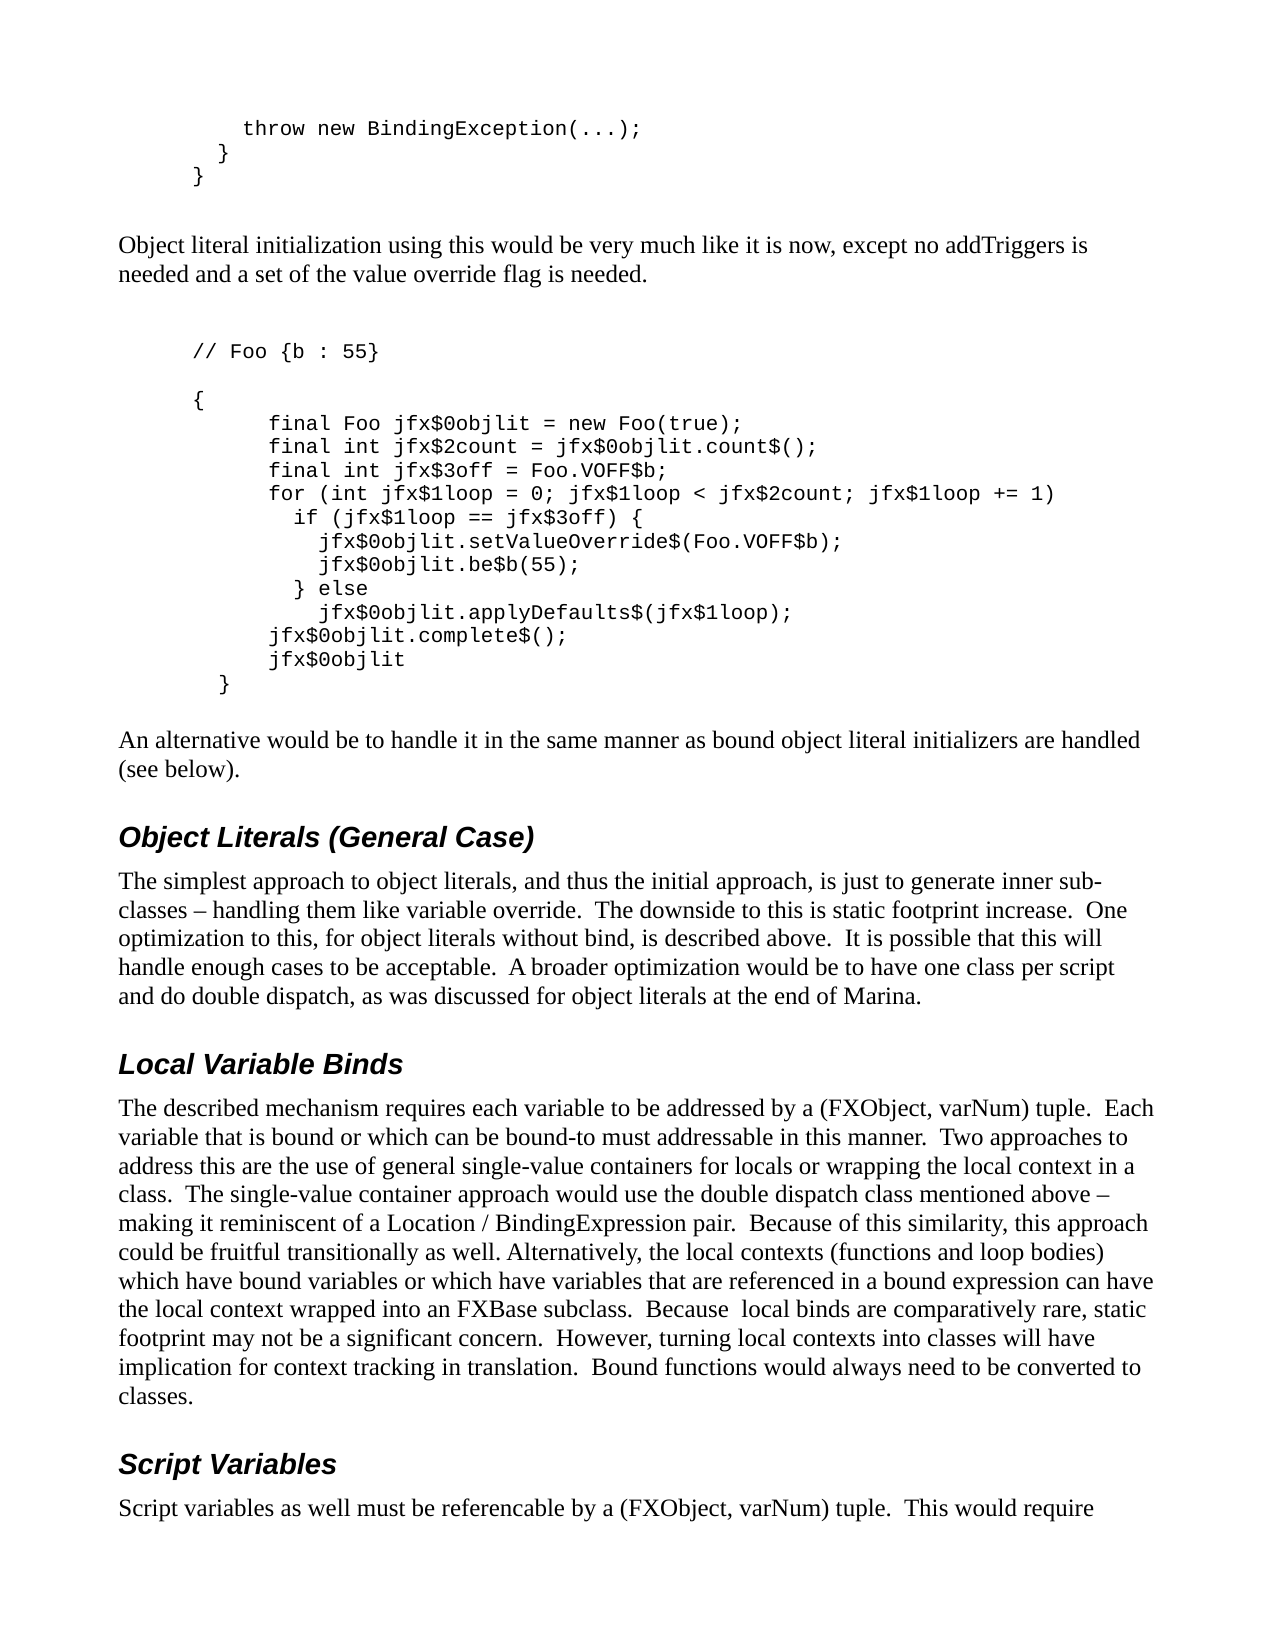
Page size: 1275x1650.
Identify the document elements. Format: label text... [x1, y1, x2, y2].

text final int jfx$3off = Foo.VOFF$b; [118, 460, 1157, 483]
text { [118, 389, 1157, 412]
text An alternative would be to handle it in the same manner as bound object literal initializers are handled (see below). [118, 725, 1157, 782]
text if (jfx$1loop == jfx$3off) { [118, 507, 1157, 531]
text The described mechanism requires each variable to be addressed by a (FXObject, varNum) tuple. Each variable that is bound or which can be bound-to must addressable in this manner. Two approaches to address this are the use of general single-value containers for locals or wrapping the local context in a class. The single-value container approach would use the double dispatch class mentioned above – making it reminiscent of a Location / BindingExpression pair. Because of this similarity, this approach could be fruitful transitionally as well. Alternatively, the local contexts (functions and loop bodies) which have bound variables or which have variables that are referenced in a bound expression can have the local context wrapped into an FXBase subclass. Because local binds are comparatively rare, static footprint may not be a significant concern. However, turning local contexts into classes will have implication for context tracking in translation. Bound functions would always need to be converted to classes. [118, 1093, 1157, 1409]
text jfx$0objlit.complete$(); [118, 625, 1157, 649]
text // Foo {b : 55} [118, 342, 1157, 365]
text final Foo jfx$0objlit = new Foo(true); [118, 412, 1157, 436]
text Script variables as well must be referencable by a (FXObject, varNum) tuple. This would require [118, 1493, 1157, 1522]
text final int jfx$2count = jfx$0objlit.count$(); [118, 436, 1157, 460]
text jfx$0objlit.be$b(55); [118, 554, 1157, 578]
text Object literal initialization using this would be very much like it is now, except no addTriggers is needed and a set of the value override flag is needed. [118, 230, 1157, 288]
text jfx$0objlit.setValueOverride$(Foo.VOFF$b); [118, 531, 1157, 554]
text } [118, 165, 1157, 189]
text } else [118, 578, 1157, 602]
text jfx$0objlit.applyDefaults$(jfx$1loop); [118, 602, 1157, 625]
text The simplest approach to object literals, and thus the initial approach, is just to generate inner sub-classes – handling them like variable override. The downside to this is static footprint increase. One optimization to this, for object literals without bind, is described above. It is possible that this will handle enough cases to be acceptable. A broader optimization would be to have one class per script and do double dispatch, as was discussed for object literals at the end of Marina. [118, 866, 1157, 1010]
subtitle Object Literals (General Case) [118, 820, 1157, 853]
text for (int jfx$1loop = 0; jfx$1loop < jfx$2count; jfx$1loop += 1) [118, 483, 1157, 507]
text } [118, 673, 1157, 696]
subtitle Script Variables [118, 1447, 1157, 1481]
text jfx$0objlit [118, 649, 1157, 673]
text throw new BindingException(...); [118, 118, 1157, 142]
text } [118, 142, 1157, 165]
subtitle Local Variable Binds [118, 1047, 1157, 1081]
